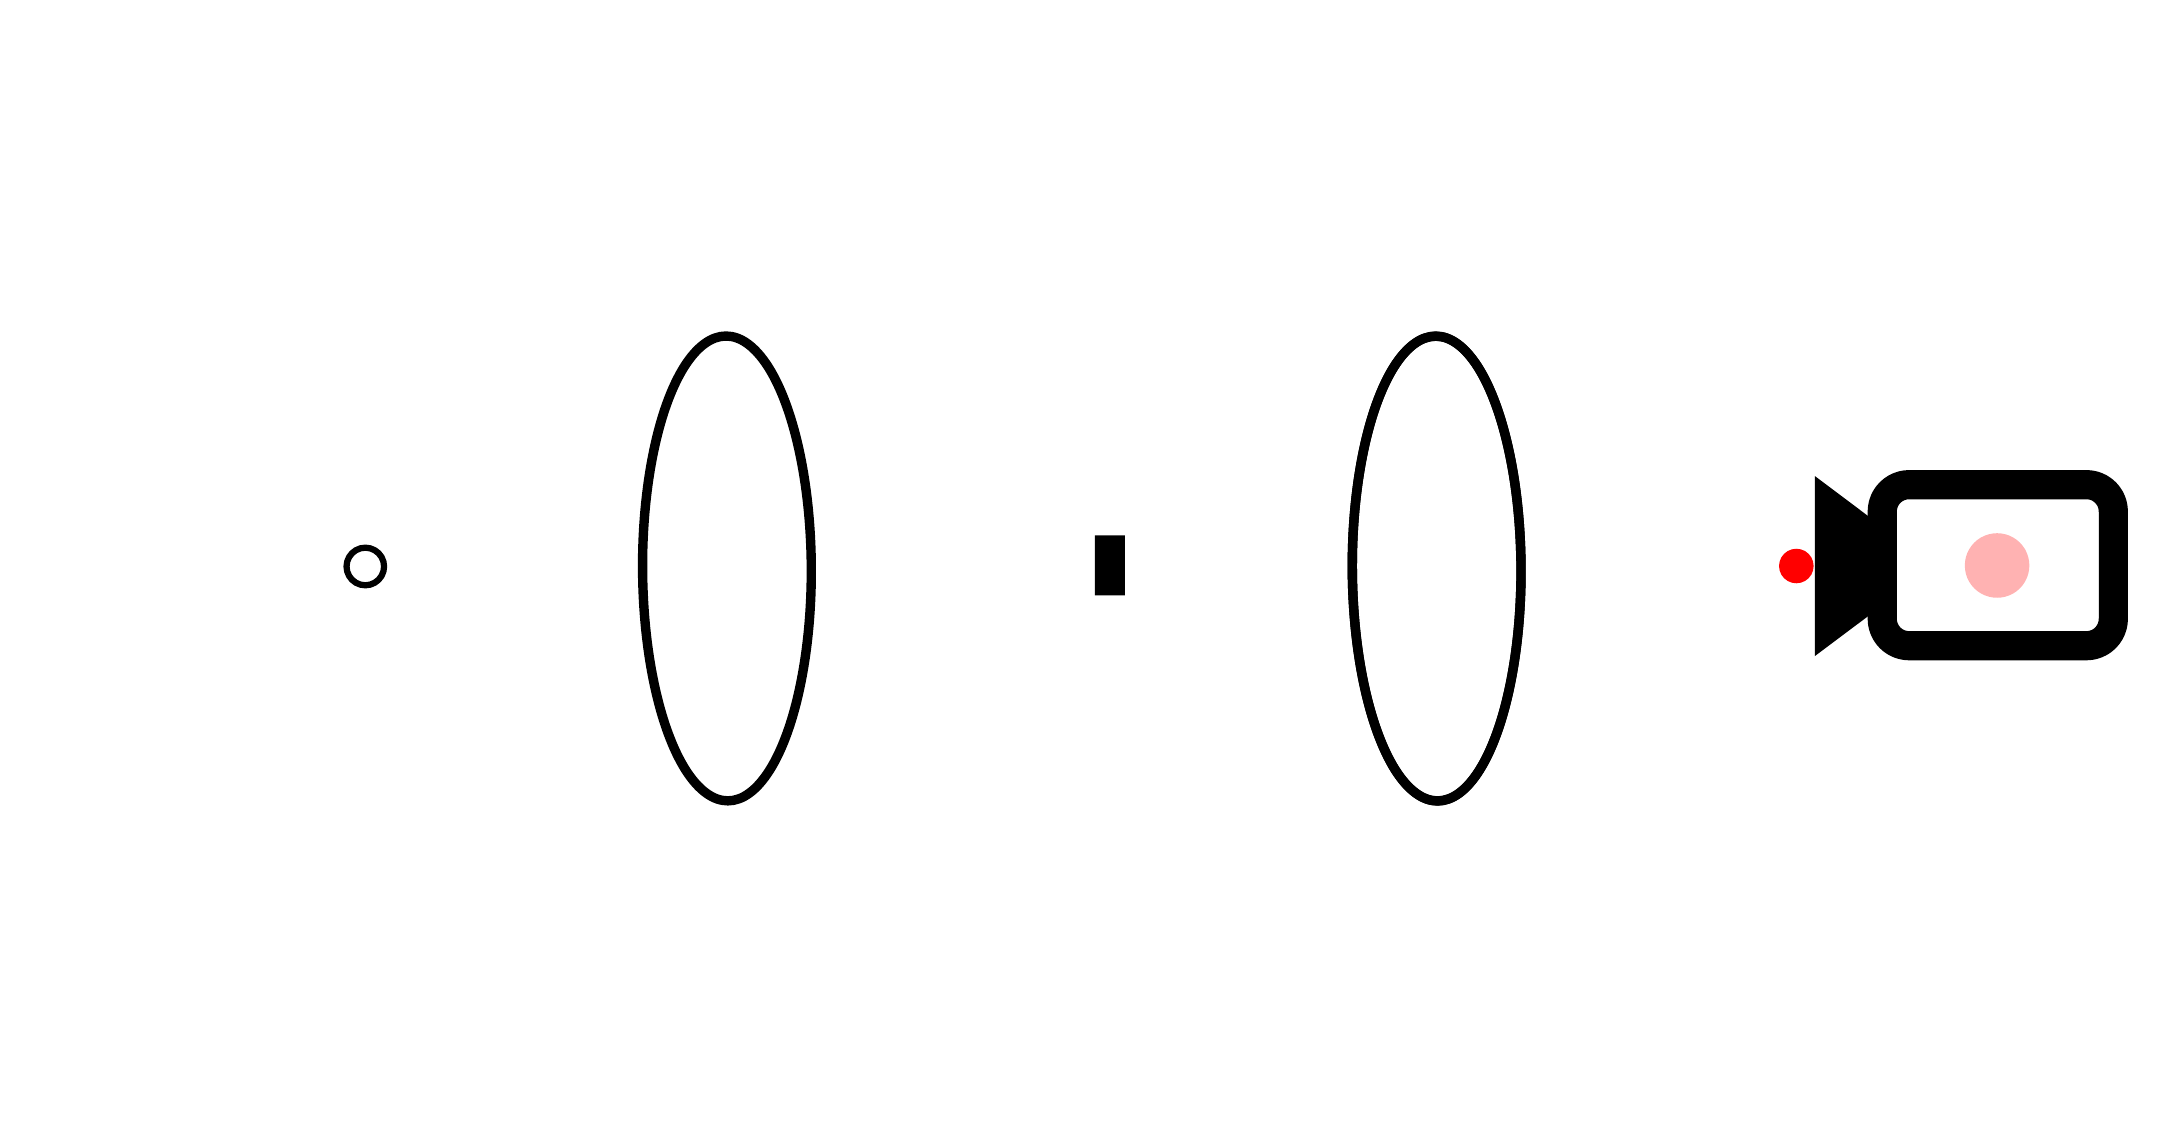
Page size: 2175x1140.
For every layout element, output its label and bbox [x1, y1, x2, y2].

text_box [1094, 535, 1125, 596]
text_box [1882, 484, 2114, 646]
text_box [642, 336, 812, 801]
text_box [1357, 341, 1516, 796]
text_box [1779, 476, 1875, 657]
